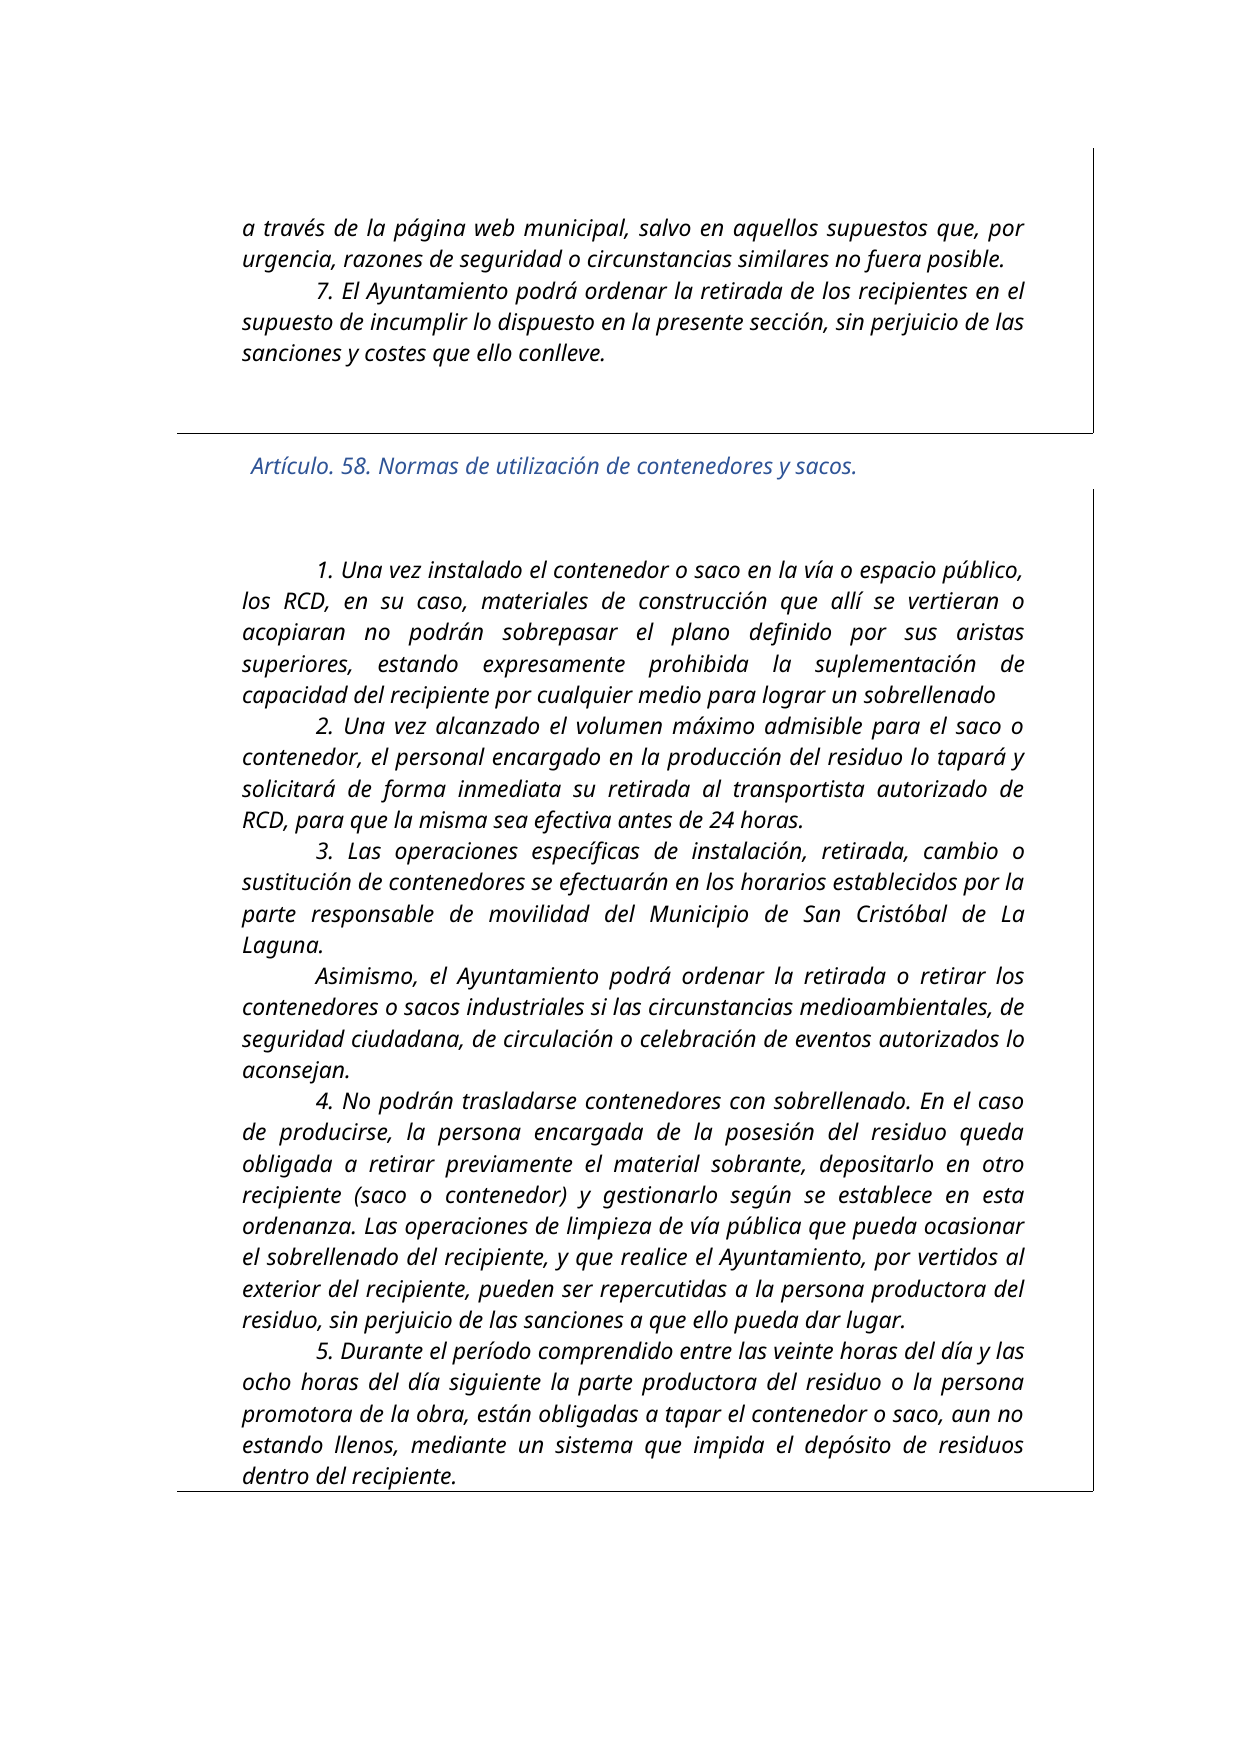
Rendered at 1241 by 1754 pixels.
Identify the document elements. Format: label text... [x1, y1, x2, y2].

text 3. Las operaciones específicas de instalación, retirada, cambio o sustitución de contenedores se efectuarán en los horarios establecidos por la parte responsable de movilidad del Municipio de San Cristóbal de La Laguna. [177, 835, 1093, 960]
text Asimismo, el Ayuntamiento podrá ordenar la retirada o retirar los contenedores o sacos industriales si las circunstancias medioambientales, de seguridad ciudadana, de circulación o celebración de eventos autorizados lo aconsejan. [177, 960, 1093, 1085]
text 5. Durante el período comprendido entre las veinte horas del día y las ocho horas del día siguiente la parte productora del residuo o la persona promotora de la obra, están obligadas a tapar el contenedor o saco, aun no estando llenos, mediante un sistema que impida el depósito de residuos dentro del recipiente. [177, 1335, 1093, 1491]
text a través de la página web municipal, salvo en aquellos supuestos que, por urgencia, razones de seguridad o circunstancias similares no fuera posible. [177, 148, 1093, 275]
text 4. No podrán trasladarse contenedores con sobrellenado. En el caso de producirse, la persona encargada de la posesión del residuo queda obligada a retirar previamente el material sobrante, depositarlo en otro recipiente (saco o contenedor) y gestionarlo según se establece en esta ordenanza. Las operaciones de limpieza de vía pública que pueda ocasionar el sobrellenado del recipiente, y que realice el Ayuntamiento, por vertidos al exterior del recipiente, pueden ser repercutidas a la persona productora del residuo, sin perjuicio de las sanciones a que ello pueda dar lugar. [177, 1085, 1093, 1335]
text 1. Una vez instalado el contenedor o saco en la vía o espacio público, los RCD, en su caso, materiales de construcción que allí se vertieran o acopiaran no podrán sobrepasar el plano definido por sus aristas superiores, estando expresamente prohibida la suplementación de capacidad del recipiente por cualquier medio para lograr un sobrellenado [177, 489, 1093, 710]
text 2. Una vez alcanzado el volumen máximo admisible para el saco o contenedor, el personal encargado en la producción del residuo lo tapará y solicitará de forma inmediata su retirada al transportista autorizado de RCD, para que la misma sea efectiva antes de 24 horas. [177, 710, 1093, 835]
text 7. El Ayuntamiento podrá ordenar la retirada de los recipientes en el supuesto de incumplir lo dispuesto en la presente sección, sin perjuicio de las sanciones y costes que ello conlleve. [177, 275, 1093, 433]
subtitle Artículo. 58. Normas de utilización de contenedores y sacos. [177, 450, 1093, 481]
